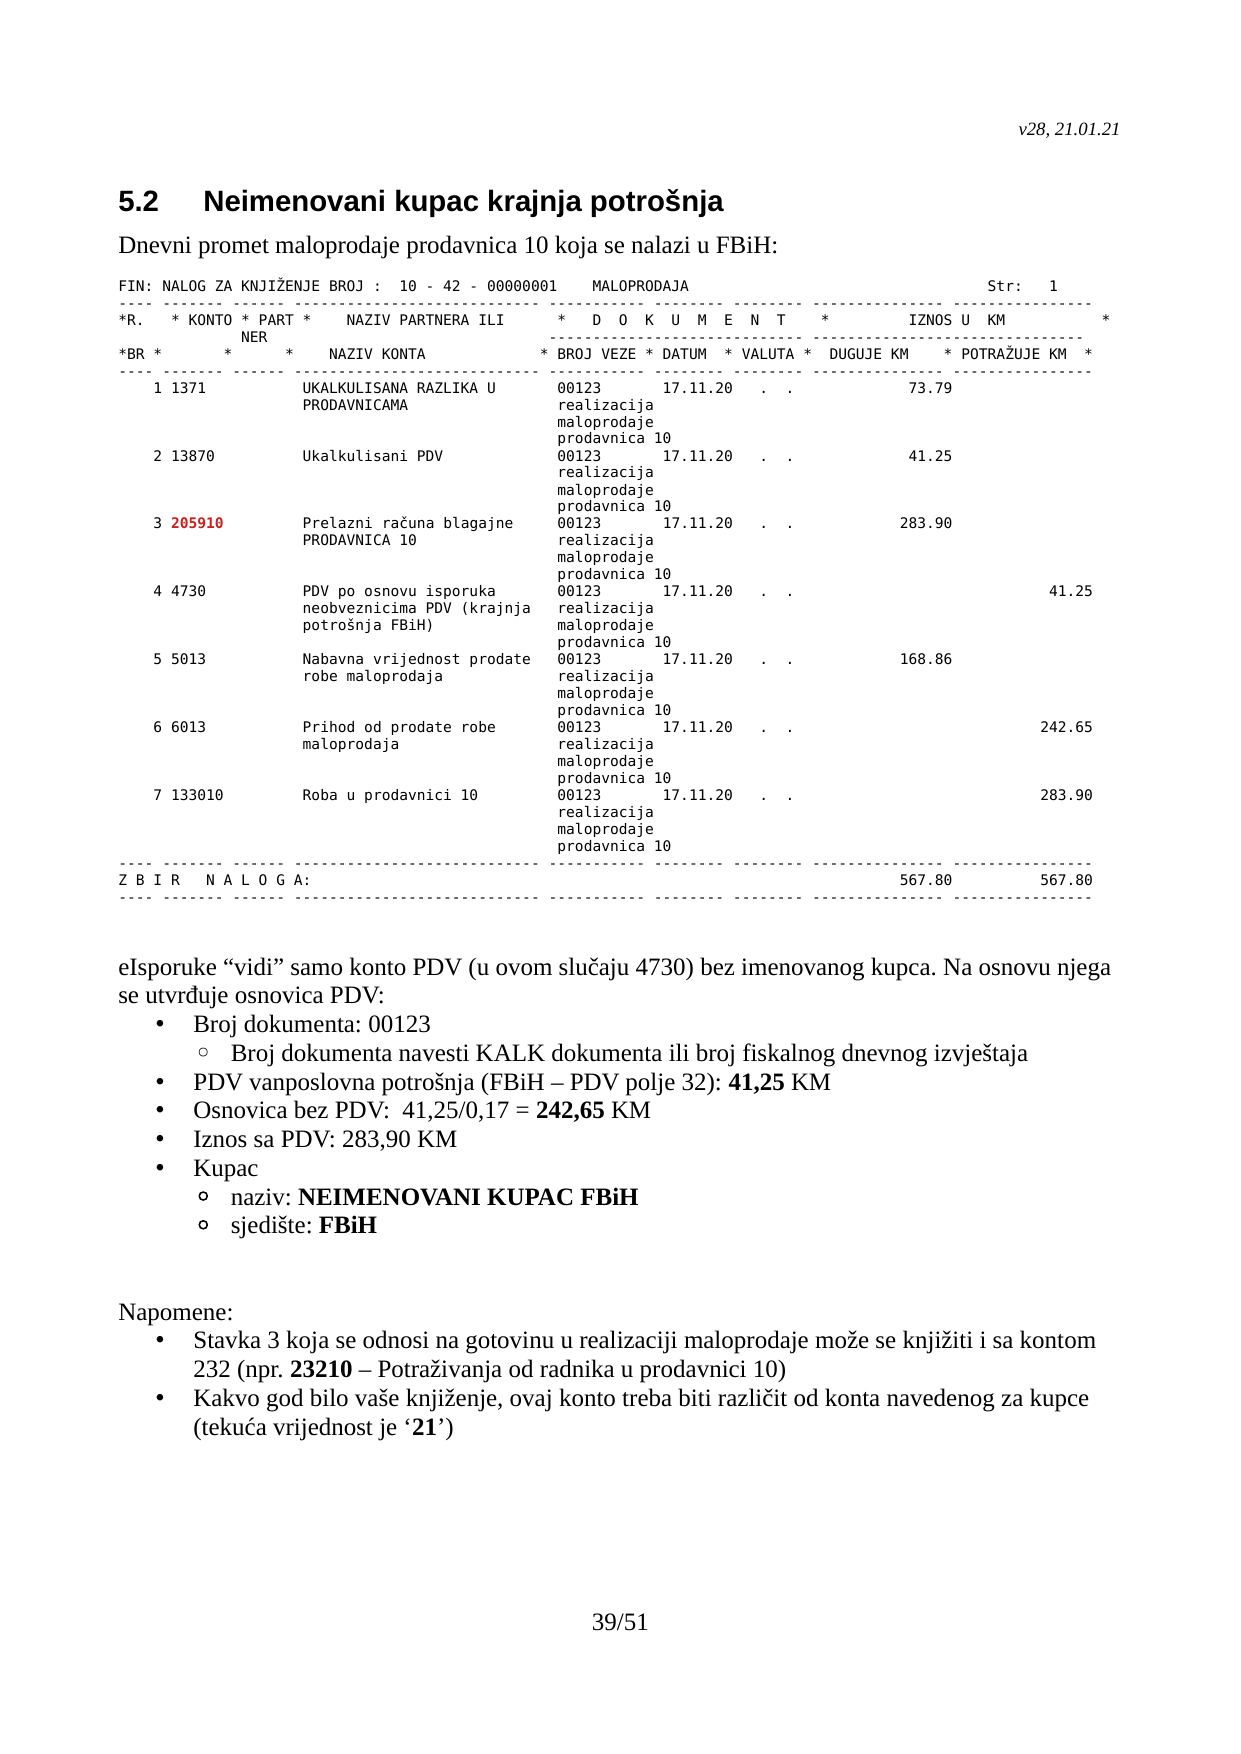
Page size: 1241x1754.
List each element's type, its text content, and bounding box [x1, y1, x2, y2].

list Broj dokumenta navesti KALK dokumenta ili broj fiskalnog dnevnog izvještaja [193, 1038, 1122, 1067]
text prodavnica 10 [118, 634, 1122, 651]
text prodavnica 10 [118, 838, 1122, 855]
text prodavnica 10 [118, 566, 1122, 583]
text ---- ------- ------ ---------------------------- ----------- -------- -------- --------------- ---------------- [118, 362, 1122, 379]
text maloprodaje [118, 481, 1122, 498]
text ---- ------- ------ ---------------------------- ----------- -------- -------- --------------- ---------------- [118, 855, 1122, 872]
text neobveznicima PDV (krajnja realizacija [118, 600, 1122, 617]
text 7 133010 Roba u prodavnici 10 00123 17.11.20 . . 283.90 [118, 787, 1122, 804]
text *BR * * * NAZIV KONTA * BROJ VEZE * DATUM * VALUTA * DUGUJE KM * POTRAŽUJE KM * [118, 346, 1122, 362]
text Napomene: [118, 1297, 1122, 1325]
text NER ----------------------------- ------------------------------- [118, 328, 1122, 346]
text prodavnica 10 [118, 702, 1122, 719]
text Dnevni promet maloprodaje prodavnica 10 koja se nalazi u FBiH: [118, 230, 1122, 259]
text prodavnica 10 [118, 770, 1122, 787]
text maloprodaje [118, 685, 1122, 702]
text realizacija [118, 464, 1122, 481]
text maloprodaje [118, 413, 1122, 430]
text 1 1371 UKALKULISANA RAZLIKA U 00123 17.11.20 . . 73.79 [118, 379, 1122, 396]
list Broj dokumenta: 00123 [156, 1009, 1122, 1038]
text maloprodaje [118, 549, 1122, 566]
text PRODAVNICA 10 realizacija [118, 532, 1122, 549]
text prodavnica 10 [118, 430, 1122, 447]
text potrošnja FBiH) maloprodaje [118, 617, 1122, 634]
text *R. * KONTO * PART * NAZIV PARTNERA ILI * D O K U M E N T * IZNOS U KM * [118, 312, 1122, 328]
list Kakvo god bilo vaše knjiženje, ovaj konto treba biti različit od konta navedenog za kupce (tekuća vrijednost je ‘21’) [156, 1383, 1122, 1440]
list Stavka 3 koja se odnosi na gotovinu u realizaciji maloprodaje može se knjižiti i sa kontom 232 (npr. 23210 – Potraživanja od radnika u prodavnici 10) [156, 1325, 1122, 1383]
text realizacija [118, 804, 1122, 821]
list sjedište: FBiH [193, 1210, 1122, 1239]
text maloprodaje [118, 821, 1122, 838]
text PRODAVNICAMA realizacija [118, 396, 1122, 413]
list Kupac [156, 1153, 1122, 1182]
text Z B I R N A L O G A: 567.80 567.80 [118, 872, 1122, 889]
text 2 13870 Ukalkulisani PDV 00123 17.11.20 . . 41.25 [118, 447, 1122, 464]
text prodavnica 10 [118, 498, 1122, 515]
text ---- ------- ------ ---------------------------- ----------- -------- -------- --------------- ---------------- [118, 294, 1122, 312]
text maloprodaje [118, 753, 1122, 770]
text maloprodaja realizacija [118, 736, 1122, 753]
list Iznos sa PDV: 283,90 KM [156, 1124, 1122, 1153]
list PDV vanposlovna potrošnja (FBiH – PDV polje 32): 41,25 KM [156, 1067, 1122, 1095]
list naziv: NEIMENOVANI KUPAC FBiH [193, 1182, 1122, 1210]
text robe maloprodaja realizacija [118, 668, 1122, 685]
subtitle Neimenovani kupac krajnja potrošnja [118, 184, 1122, 217]
text eIsporuke “vidi” samo konto PDV (u ovom slučaju 4730) bez imenovanog kupca. Na osnovu njega se utvrđuje osnovica PDV: [118, 952, 1122, 1009]
text 6 6013 Prihod od prodate robe 00123 17.11.20 . . 242.65 [118, 719, 1122, 736]
list Osnovica bez PDV: 41,25/0,17 = 242,65 KM [156, 1095, 1122, 1124]
text 4 4730 PDV po osnovu isporuka 00123 17.11.20 . . 41.25 [118, 583, 1122, 600]
text 5 5013 Nabavna vrijednost prodate 00123 17.11.20 . . 168.86 [118, 651, 1122, 668]
text FIN: NALOG ZA KNJIŽENJE BROJ : 10 - 42 - 00000001 MALOPRODAJA Str: 1 [118, 278, 1122, 294]
text ---- ------- ------ ---------------------------- ----------- -------- -------- --------------- ---------------- [118, 889, 1122, 906]
text 3 205910 Prelazni računa blagajne 00123 17.11.20 . . 283.90 [118, 515, 1122, 532]
